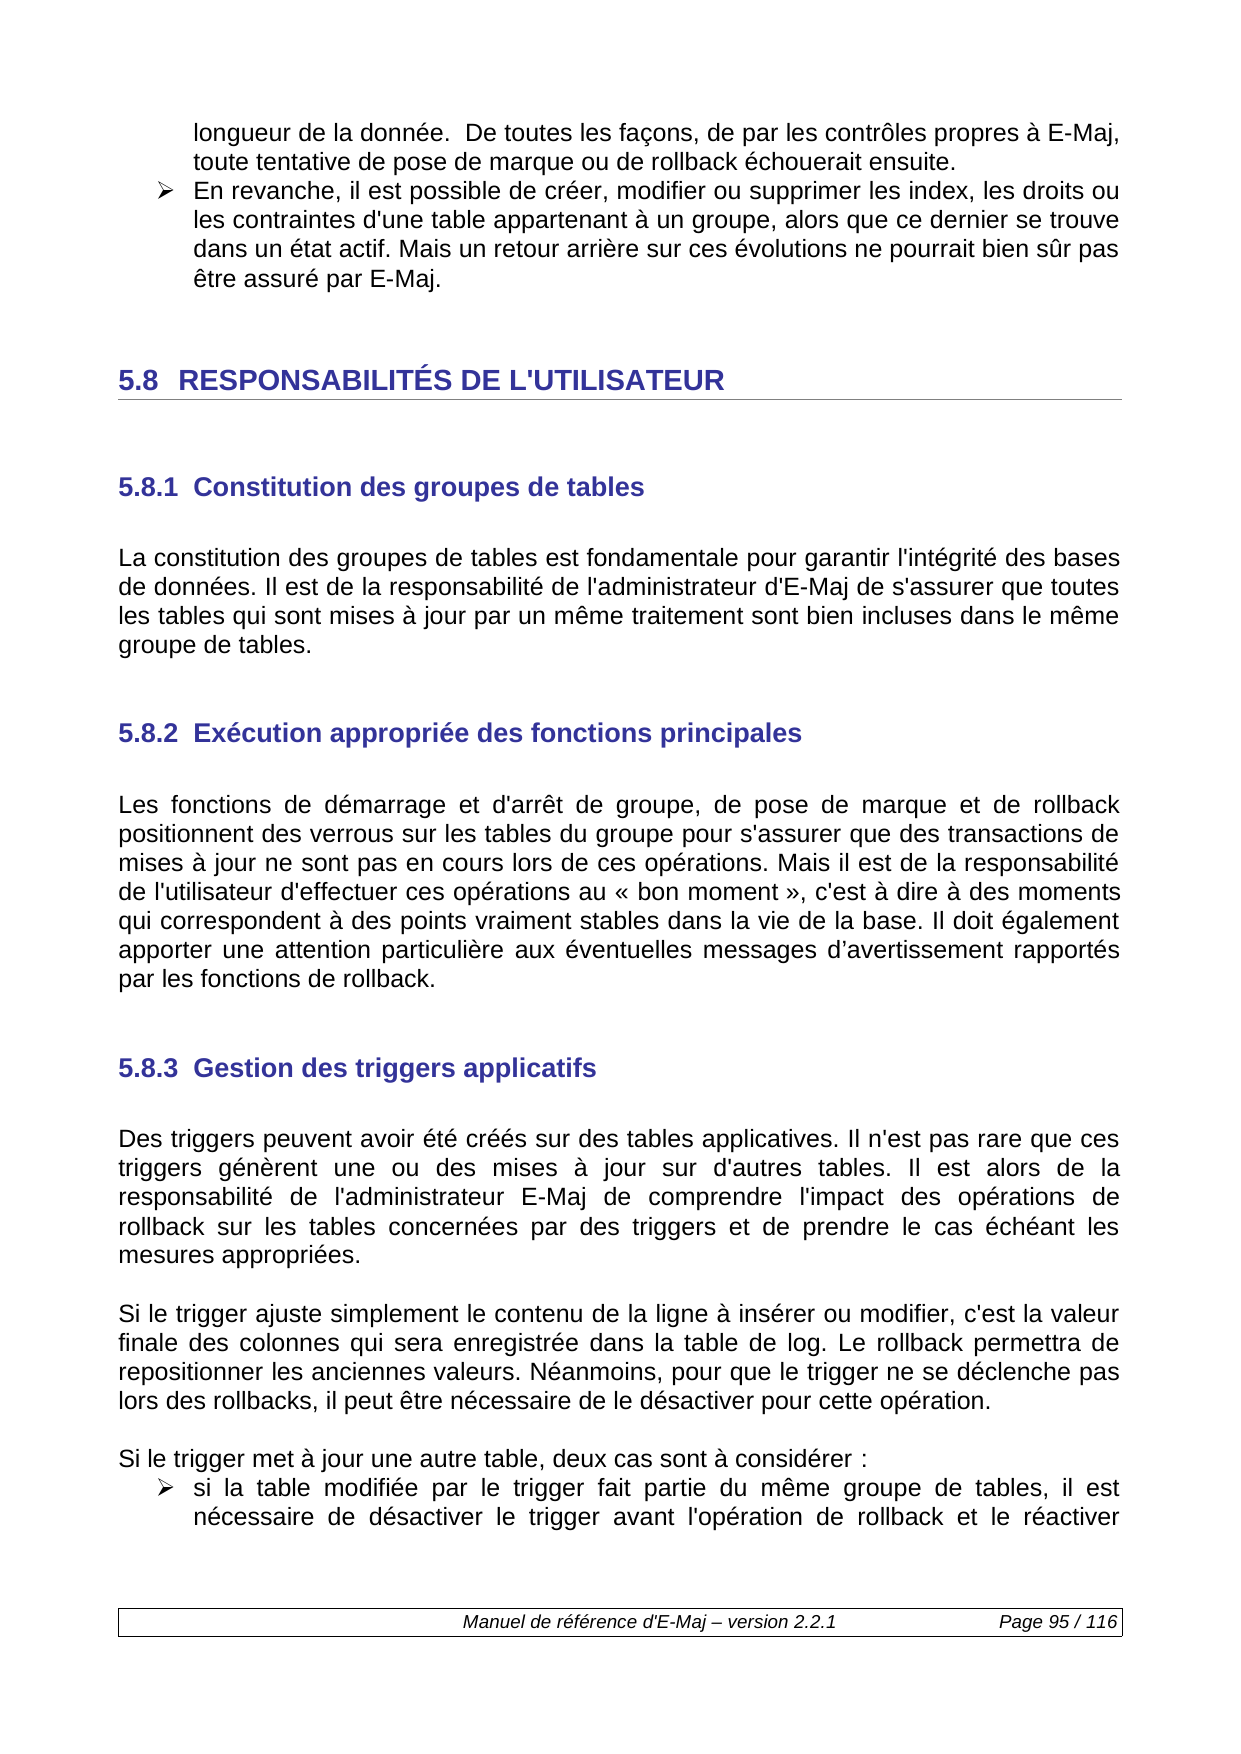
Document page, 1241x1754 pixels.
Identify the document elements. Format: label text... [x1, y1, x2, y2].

text La constitution des groupes de tables est fondamentale pour garantir l'intégrité des bases de données. Il est de la responsabilité de l'administrateur d'E-Maj de s'assurer que toutes les tables qui sont mises à jour par un même traitement sont bien incluses dans le même groupe de tables. [118, 543, 1122, 659]
subtitle Responsabilités de l'utilisateur [118, 363, 1122, 399]
list En revanche, il est possible de créer, modifier ou supprimer les index, les droits ou les contraintes d'une table appartenant à un groupe, alors que ce dernier se trouve dans un état actif. Mais un retour arrière sur ces évolutions ne pourrait bien sûr pas être assuré par E-Maj. [156, 176, 1122, 292]
subtitle Gestion des triggers applicatifs [118, 1052, 1122, 1083]
text Si le trigger ajuste simplement le contenu de la ligne à insérer ou modifier, c'est la valeur finale des colonnes qui sera enregistrée dans la table de log. Le rollback permettra de repositionner les anciennes valeurs. Néanmoins, pour que le trigger ne se déclenche pas lors des rollbacks, il peut être nécessaire de le désactiver pour cette opération. [118, 1298, 1122, 1415]
text Des triggers peuvent avoir été créés sur des tables applicatives. Il n'est pas rare que ces triggers génèrent une ou des mises à jour sur d'autres tables. Il est alors de la responsabilité de l'administrateur E-Maj de comprendre l'impact des opérations de rollback sur les tables concernées par des triggers et de prendre le cas échéant les mesures appropriées. [118, 1124, 1122, 1269]
list longueur de la donnée. De toutes les façons, de par les contrôles propres à E-Maj, toute tentative de pose de marque ou de rollback échouerait ensuite. [156, 118, 1122, 176]
text Les fonctions de démarrage et d'arrêt de groupe, de pose de marque et de rollback positionnent des verrous sur les tables du groupe pour s'assurer que des transactions de mises à jour ne sont pas en cours lors de ces opérations. Mais il est de la responsabilité de l'utilisateur d'effectuer ces opérations au « bon moment », c'est à dire à des moments qui correspondent à des points vraiment stables dans la vie de la base. Il doit également apporter une attention particulière aux éventuelles messages d’avertissement rapportés par les fonctions de rollback. [118, 790, 1122, 993]
subtitle Exécution appropriée des fonctions principales [118, 717, 1122, 748]
list si la table modifiée par le trigger fait partie du même groupe de tables, il est nécessaire de désactiver le trigger avant l'opération de rollback et le réactiver [156, 1473, 1122, 1531]
subtitle Constitution des groupes de tables [118, 470, 1122, 501]
text Si le trigger met à jour une autre table, deux cas sont à considérer : [118, 1444, 1122, 1473]
